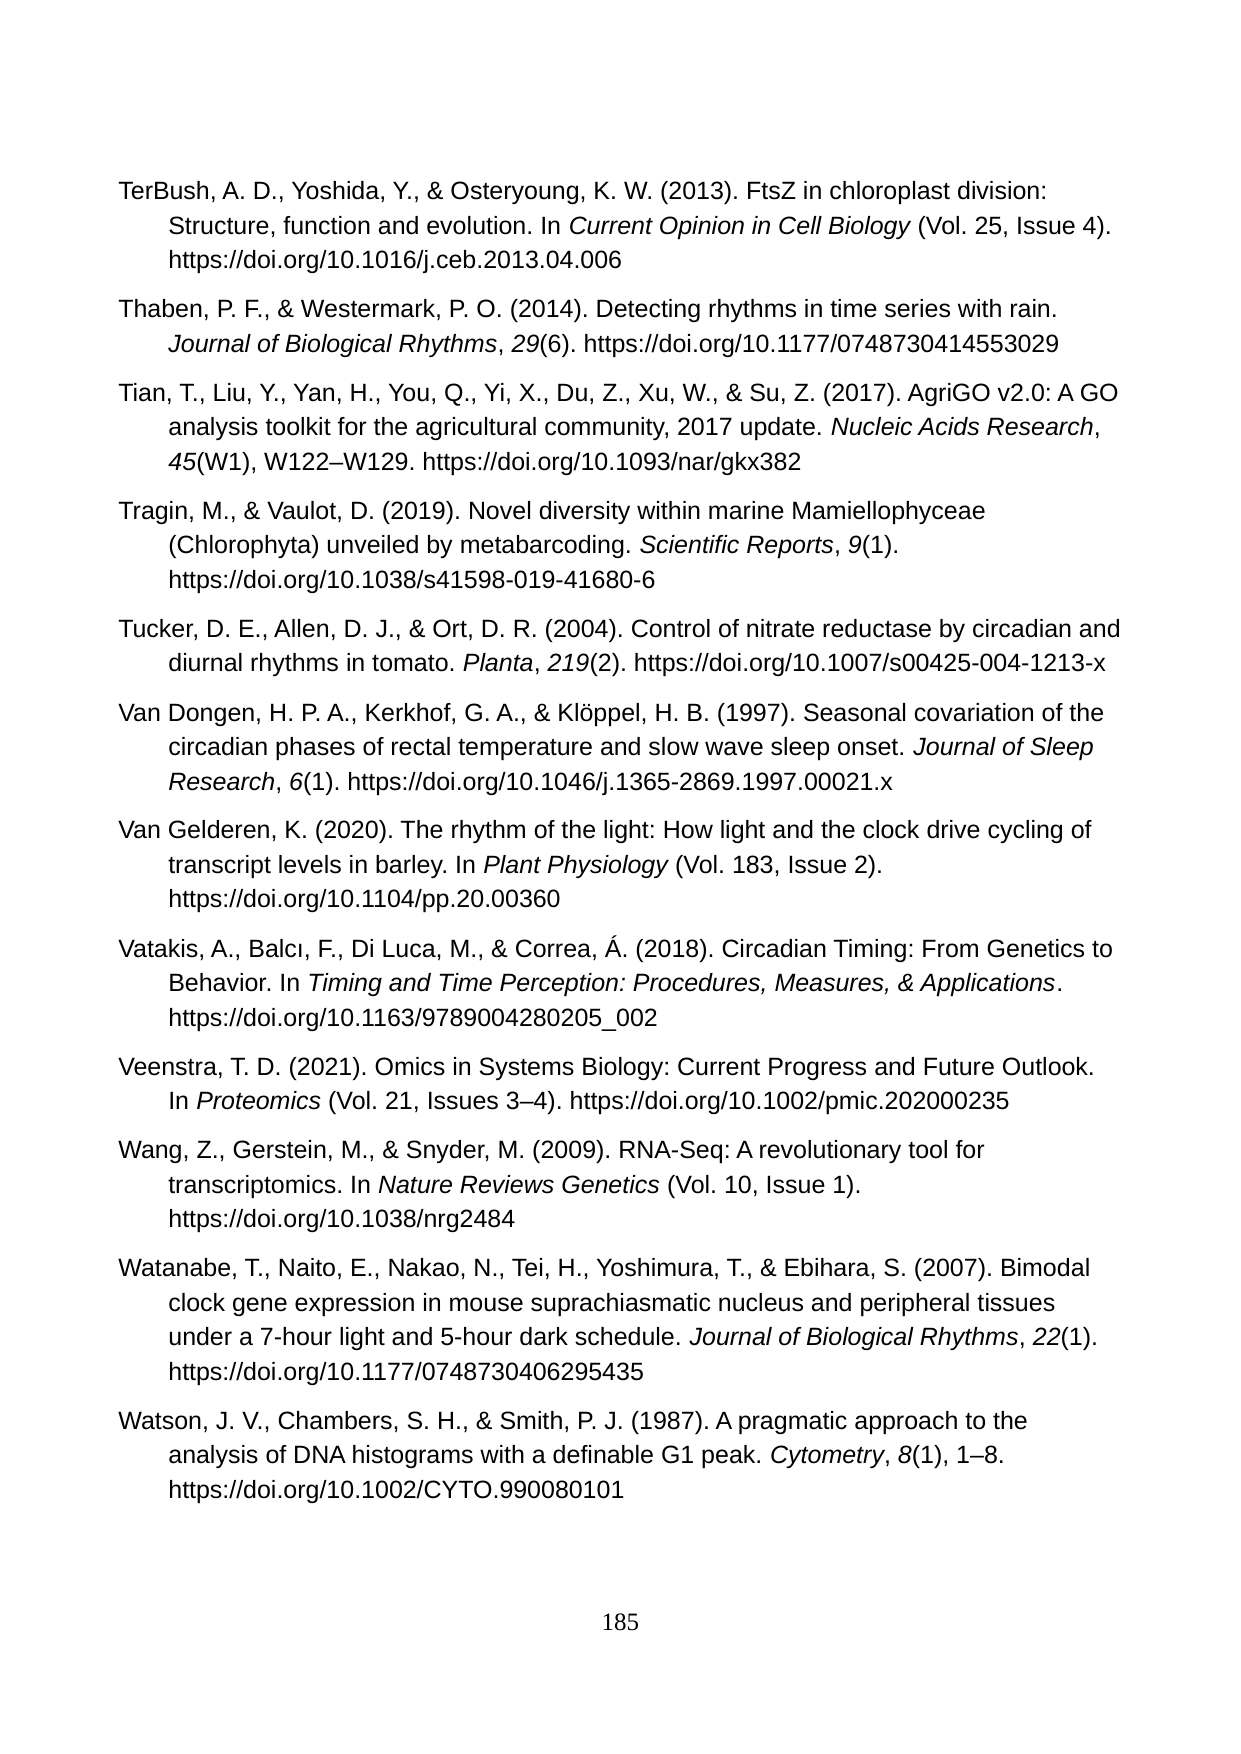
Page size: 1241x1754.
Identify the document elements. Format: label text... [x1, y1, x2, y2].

text Veenstra, T. D. (2021). Omics in Systems Biology: Current Progress and Future Outlook. In Proteomics (Vol. 21, Issues 3–4). https://doi.org/10.1002/pmic.202000235 [118, 1052, 1122, 1115]
text Wang, Z., Gerstein, M., & Snyder, M. (2009). RNA-Seq: A revolutionary tool for transcriptomics. In Nature Reviews Genetics (Vol. 10, Issue 1). https://doi.org/10.1038/nrg2484 [118, 1135, 1122, 1233]
text Van Dongen, H. P. A., Kerkhof, G. A., & Klöppel, H. B. (1997). Seasonal covariation of the circadian phases of rectal temperature and slow wave sleep onset. Journal of Sleep Research, 6(1). https://doi.org/10.1046/j.1365-2869.1997.00021.x [118, 697, 1122, 795]
text Thaben, P. F., & Westermark, P. O. (2014). Detecting rhythms in time series with rain. Journal of Biological Rhythms, 29(6). https://doi.org/10.1177/0748730414553029 [118, 294, 1122, 358]
text Watanabe, T., Naito, E., Nakao, N., Tei, H., Yoshimura, T., & Ebihara, S. (2007). Bimodal clock gene expression in mouse suprachiasmatic nucleus and peripheral tissues under a 7-hour light and 5-hour dark schedule. Journal of Biological Rhythms, 22(1). https://doi.org/10.1177/0748730406295435 [118, 1253, 1122, 1385]
text Watson, J. V., Chambers, S. H., & Smith, P. J. (1987). A pragmatic approach to the analysis of DNA histograms with a definable G1 peak. Cytometry, 8(1), 1–8. https://doi.org/10.1002/CYTO.990080101 [118, 1406, 1122, 1503]
text Vatakis, A., Balcı, F., Di Luca, M., & Correa, Á. (2018). Circadian Timing: From Genetics to Behavior. In Timing and Time Perception: Procedures, Measures, & Applications. https://doi.org/10.1163/9789004280205_002 [118, 933, 1122, 1031]
text Tian, T., Liu, Y., Yan, H., You, Q., Yi, X., Du, Z., Xu, W., & Su, Z. (2017). AgriGO v2.0: A GO analysis toolkit for the agricultural community, 2017 update. Nucleic Acids Research, 45(W1), W122–W129. https://doi.org/10.1093/nar/gkx382 [118, 378, 1122, 476]
text Tragin, M., & Vaulot, D. (2019). Novel diversity within marine Mamiellophyceae (Chlorophyta) unveiled by metabarcoding. Scientific Reports, 9(1). https://doi.org/10.1038/s41598-019-41680-6 [118, 496, 1122, 594]
text TerBush, A. D., Yoshida, Y., & Osteryoung, K. W. (2013). FtsZ in chloroplast division: Structure, function and evolution. In Current Opinion in Cell Biology (Vol. 25, Issue 4). https://doi.org/10.1016/j.ceb.2013.04.006 [118, 176, 1122, 274]
text Van Gelderen, K. (2020). The rhythm of the light: How light and the clock drive cycling of transcript levels in barley. In Plant Physiology (Vol. 183, Issue 2). https://doi.org/10.1104/pp.20.00360 [118, 816, 1122, 913]
text Tucker, D. E., Allen, D. J., & Ort, D. R. (2004). Control of nitrate reductase by circadian and diurnal rhythms in tomato. Planta, 219(2). https://doi.org/10.1007/s00425-004-1213-x [118, 614, 1122, 677]
